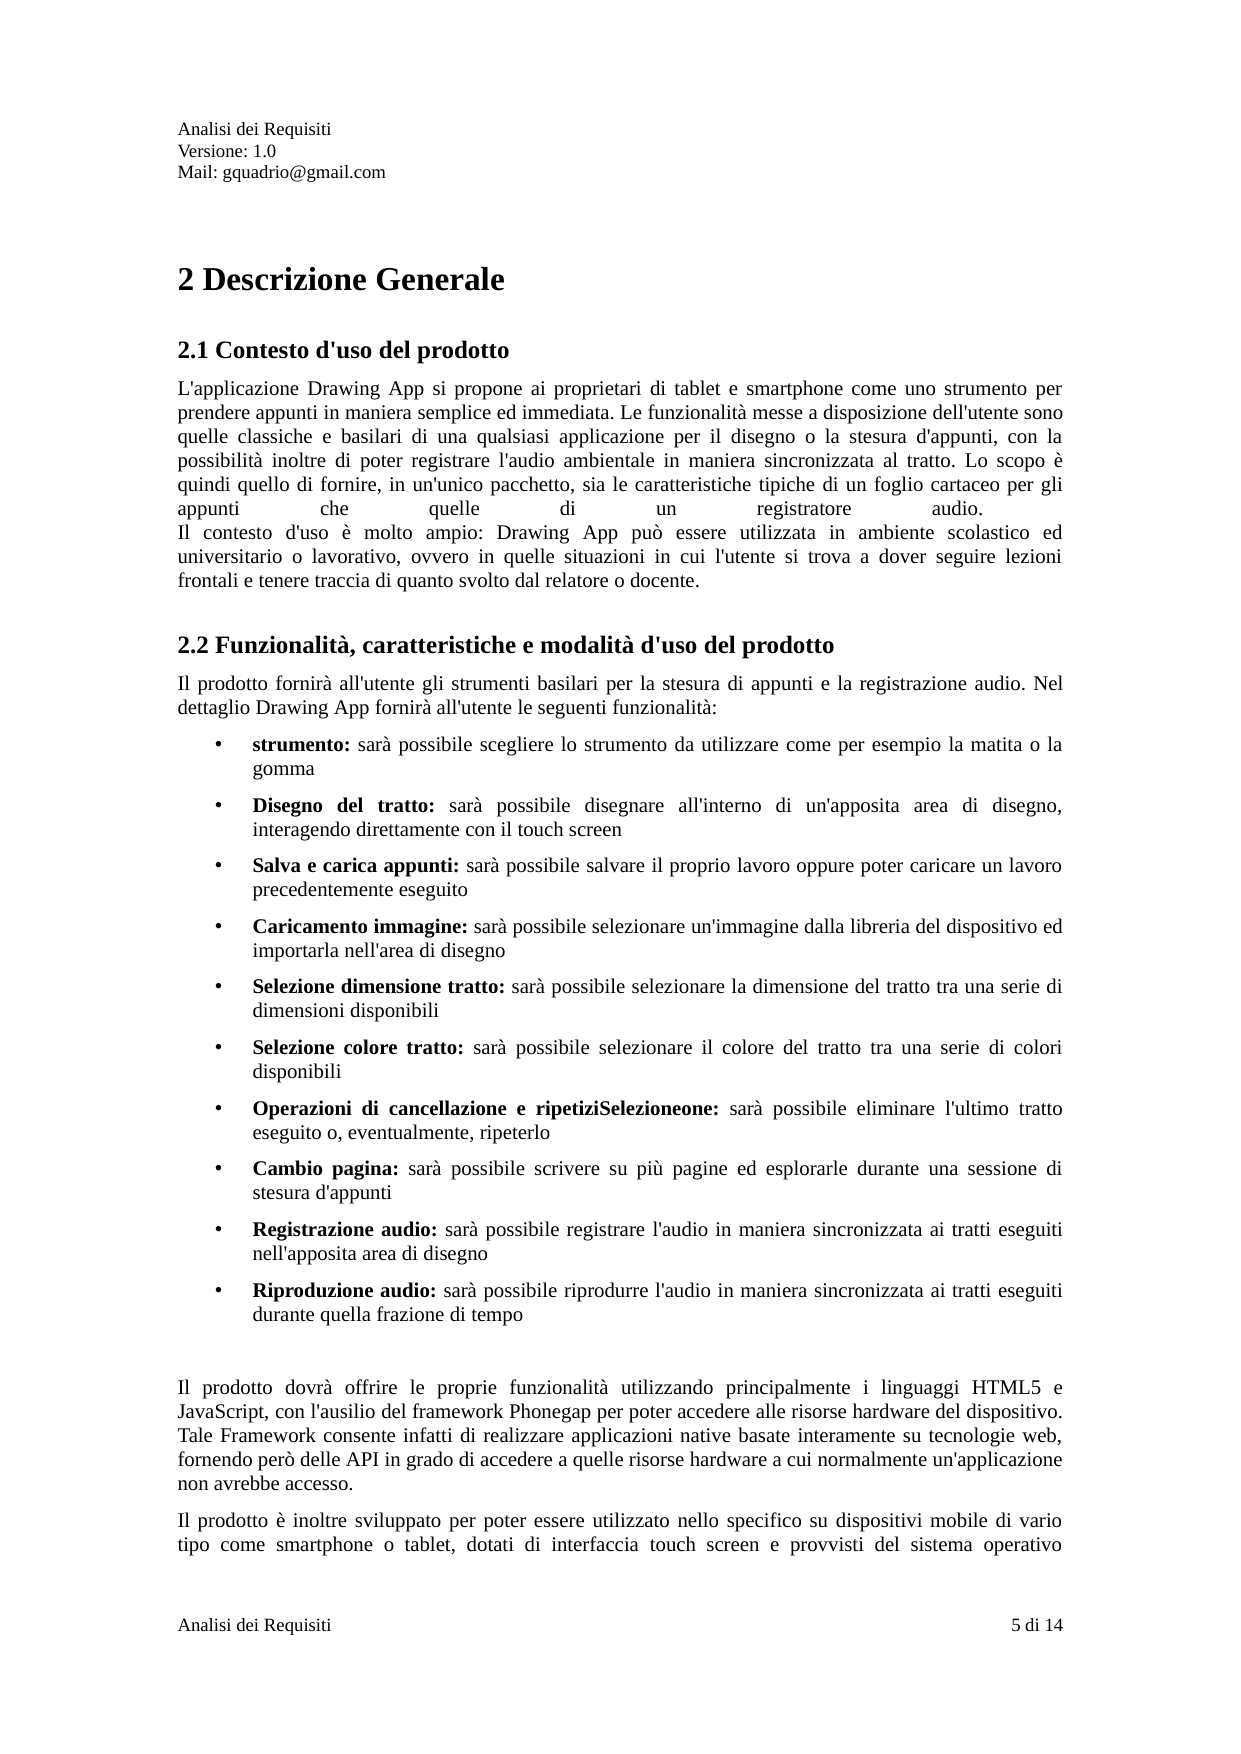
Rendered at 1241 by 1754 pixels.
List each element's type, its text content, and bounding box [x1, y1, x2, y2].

text Il prodotto è inoltre sviluppato per poter essere utilizzato nello specifico su dispositivi mobile di vario tipo come smartphone o tablet, dotati di interfaccia touch screen e provvisti del sistema operativo [177, 1507, 1063, 1556]
list Salva e carica appunti: sarà possibile salvare il proprio lavoro oppure poter caricare un lavoro precedentemente eseguito [215, 853, 1063, 901]
list Caricamento immagine: sarà possibile selezionare un'immagine dalla libreria del dispositivo ed importarla nell'area di disegno [215, 914, 1063, 962]
list Selezione colore tratto: sarà possibile selezionare il colore del tratto tra una serie di colori disponibili [215, 1035, 1063, 1083]
subtitle 2.2 Funzionalità, caratteristiche e modalità d'uso del prodotto [177, 630, 1063, 659]
subtitle 2 Descrizione Generale [177, 259, 1063, 297]
list Operazioni di cancellazione e ripetiziSelezioneone: sarà possibile eliminare l'ultimo tratto eseguito o, eventualmente, ripeterlo [215, 1096, 1063, 1144]
list Selezione dimensione tratto: sarà possibile selezionare la dimensione del tratto tra una serie di dimensioni disponibili [215, 974, 1063, 1022]
text Il prodotto dovrà offrire le proprie funzionalità utilizzando principalmente i linguaggi HTML5 e JavaScript, con l'ausilio del framework Phonegap per poter accedere alle risorse hardware del dispositivo. Tale Framework consente infatti di realizzare applicazioni native basate interamente su tecnologie web, fornendo però delle API in grado di accedere a quelle risorse hardware a cui normalmente un'applicazione non avrebbe accesso. [177, 1375, 1063, 1495]
list Registrazione audio: sarà possibile registrare l'audio in maniera sincronizzata ai tratti eseguiti nell'apposita area di disegno [215, 1217, 1063, 1265]
list strumento: sarà possibile scegliere lo strumento da utilizzare come per esempio la matita o la gomma [215, 732, 1063, 780]
text Il prodotto fornirà all'utente gli strumenti basilari per la stesura di appunti e la registrazione audio. Nel dettaglio Drawing App fornirà all'utente le seguenti funzionalità: [177, 671, 1063, 719]
list Riproduzione audio: sarà possibile riprodurre l'audio in maniera sincronizzata ai tratti eseguiti durante quella frazione di tempo [215, 1277, 1063, 1326]
text L'applicazione Drawing App si propone ai proprietari di tablet e smartphone come uno strumento per prendere appunti in maniera semplice ed immediata. Le funzionalità messe a disposizione dell'utente sono quelle classiche e basilari di una qualsiasi applicazione per il disegno o la stesura d'appunti, con la possibilità inoltre di poter registrare l'audio ambientale in maniera sincronizzata al tratto. Lo scopo è quindi quello di fornire, in un'unico pacchetto, sia le caratteristiche tipiche di un foglio cartaceo per gli appunti che quelle di un registratore audio. Il contesto d'uso è molto ampio: Drawing App può essere utilizzata in ambiente scolastico ed universitario o lavorativo, ovvero in quelle situazioni in cui l'utente si trova a dover seguire lezioni frontali e tenere traccia di quanto svolto dal relatore o docente. [177, 376, 1063, 592]
list Disegno del tratto: sarà possibile disegnare all'interno di un'apposita area di disegno, interagendo direttamente con il touch screen [215, 792, 1063, 841]
list Cambio pagina: sarà possibile scrivere su più pagine ed esplorarle durante una sessione di stesura d'appunti [215, 1156, 1063, 1204]
subtitle 2.1 Contesto d'uso del prodotto [177, 335, 1063, 363]
